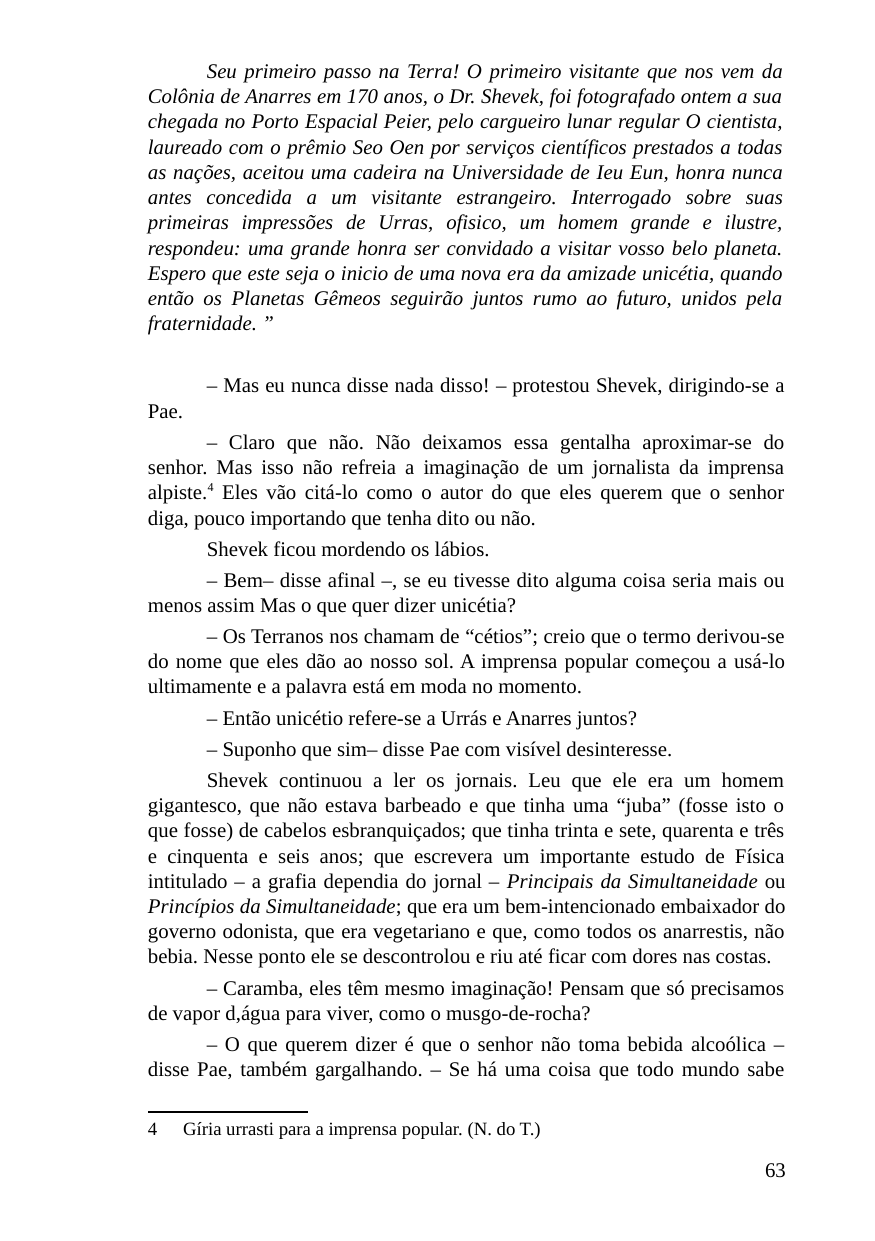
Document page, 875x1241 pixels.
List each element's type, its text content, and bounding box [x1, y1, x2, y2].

text – Mas eu nunca disse nada disso! – protestou Shevek, dirigindo-se a Pae. [148, 373, 786, 423]
text – O que querem dizer é que o senhor não toma bebida alcoólica – disse Pae, também gargalhando. – Se há uma coisa que todo mundo sabe [148, 1032, 786, 1081]
text – Os Terranos nos chamam de “cétios”; creio que o termo derivou-se do nome que eles dão ao nosso sol. A imprensa popular começou a usá-lo ultimamente e a palavra está em moda no momento. [148, 624, 786, 698]
text – Caramba, eles têm mesmo imaginação! Pensam que só precisamos de vapor d,água para viver, como o musgo-de-rocha? [148, 976, 786, 1025]
text – Claro que não. Não deixamos essa gentalha aproximar-se do senhor. Mas isso não refreia a imaginação de um jornalista da imprensa alpiste. Eles vão citá-lo como o autor do que eles querem que o senhor diga, pouco importando que tenha dito ou não. [148, 430, 786, 529]
text Gíria urrasti para a imprensa popular. (N. do T.) [148, 1118, 786, 1140]
text – Então unicétio refere-se a Urrás e Anarres juntos? [148, 706, 786, 730]
text Shevek ficou mordendo os lábios. [148, 537, 786, 561]
text Shevek continuou a ler os jornais. Leu que ele era um homem gigantesco, que não estava barbeado e que tinha uma “juba” (fosse isto o que fosse) de cabelos esbranquiçados; que tinha trinta e sete, quarenta e três e cinquenta e seis anos; que escrevera um importante estudo de Física intitulado – a grafia dependia do jornal – Principais da Simultaneidade ou Princípios da Simultaneidade; que era um bem-intencionado embaixador do governo odonista, que era vegetariano e que, como todos os anarrestis, não bebia. Nesse ponto ele se descontrolou e riu até ficar com dores nas costas. [148, 768, 786, 968]
text – Suponho que sim– disse Pae com visível desinteresse. [148, 737, 786, 761]
text Seu primeiro passo na Terra! O primeiro visitante que nos vem da Colônia de Anarres em 170 anos, o Dr. Shevek, foi fotografado ontem a sua chegada no Porto Espacial Peier, pelo cargueiro lunar regular O cientista, laureado com o prêmio Seo Oen por serviços científicos prestados a todas as nações, aceitou uma cadeira na Universidade de Ieu Eun, honra nunca antes concedida a um visitante estrangeiro. Interrogado sobre suas primeiras impressões de Urras, ofisico, um homem grande e ilustre, respondeu: uma grande honra ser convidado a visitar vosso belo planeta. Espero que este seja o inicio de uma nova era da amizade unicétia, quando então os Planetas Gêmeos seguirão juntos rumo ao futuro, unidos pela fraternidade. ” [148, 59, 786, 335]
text – Bem– disse afinal –, se eu tivesse dito alguma coisa seria mais ou menos assim Mas o que quer dizer unicétia? [148, 568, 786, 617]
